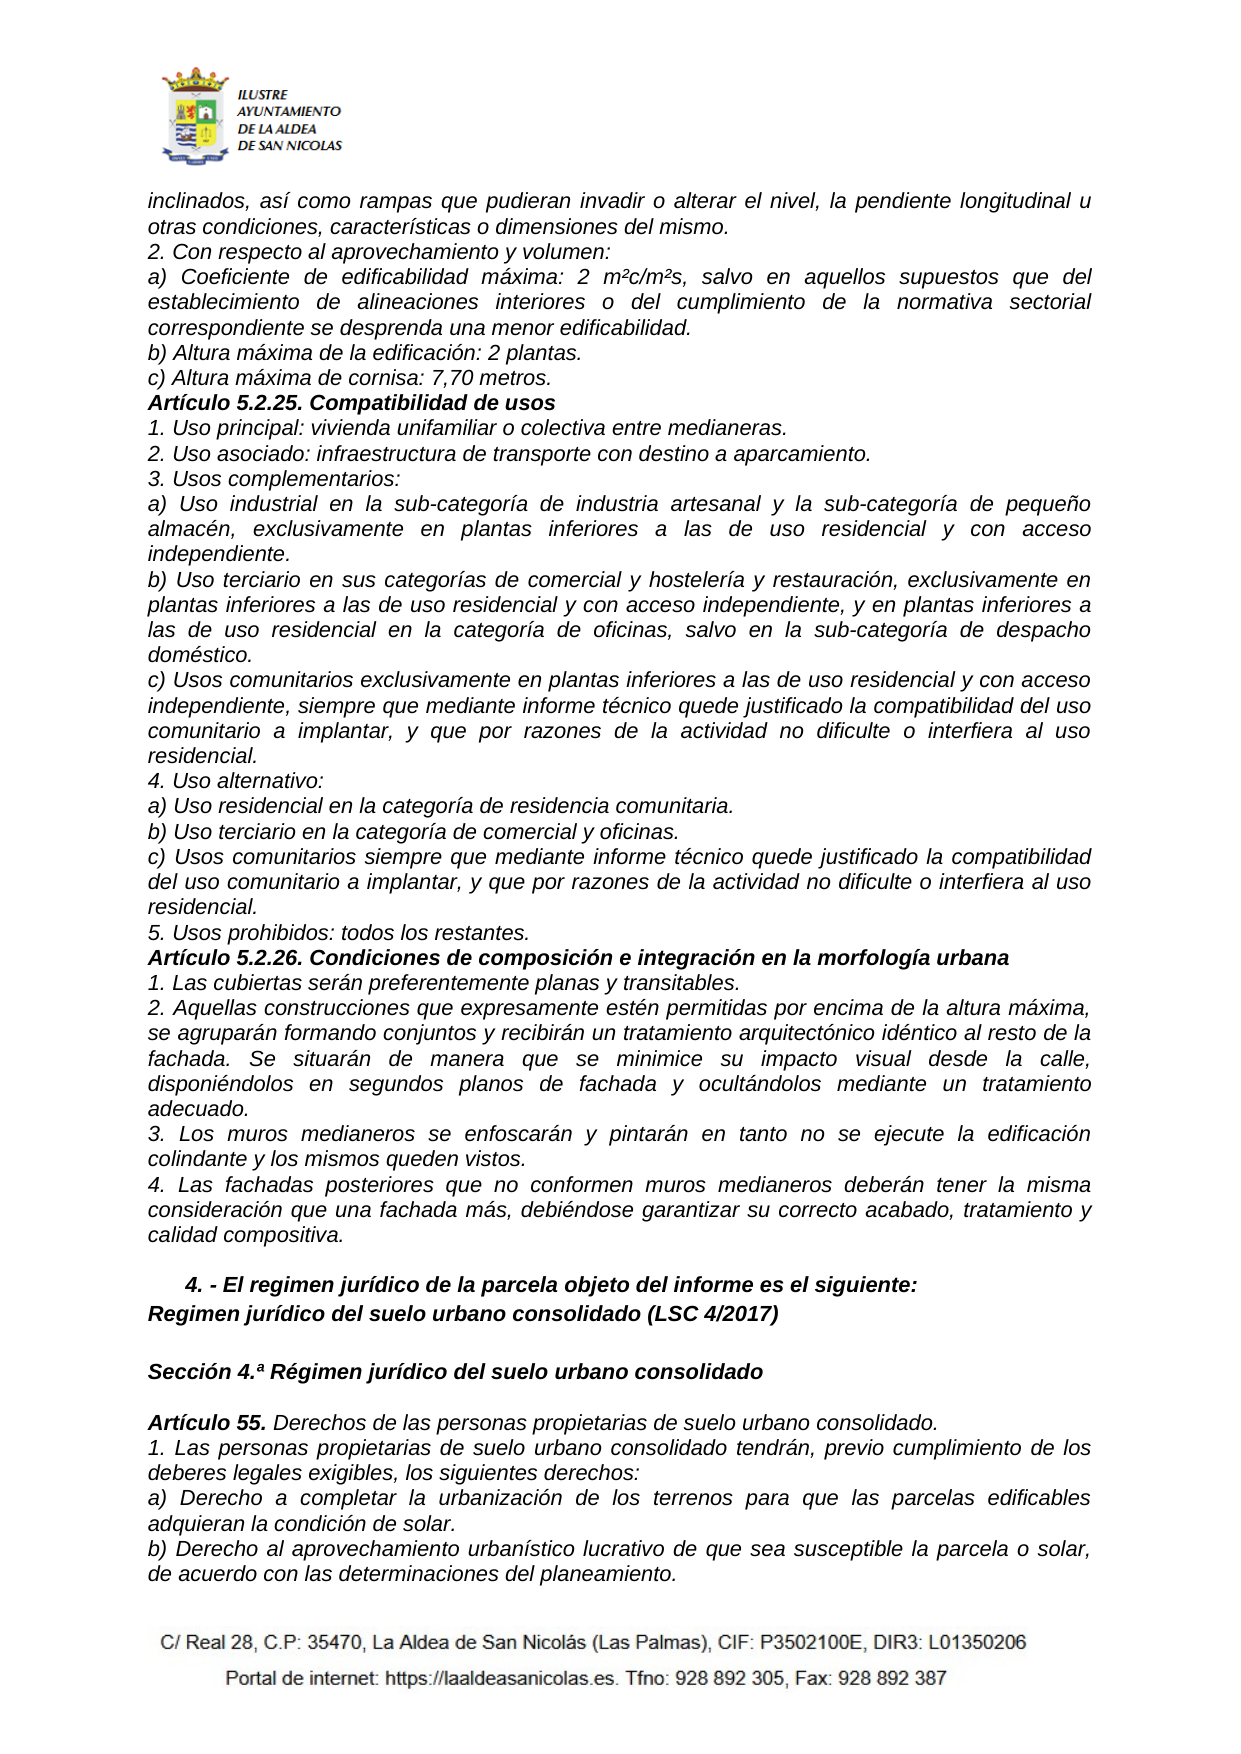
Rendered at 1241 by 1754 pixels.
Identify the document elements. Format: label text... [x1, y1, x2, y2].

text 5. Usos prohibidos: todos los restantes. [148, 919, 1093, 945]
picture [148, 1626, 1034, 1694]
text 2. Con respecto al aprovechamiento y volumen: [148, 239, 1093, 264]
text a) Uso residencial en la categoría de residencia comunitaria. [148, 793, 1093, 819]
text a) Derecho a completar la urbanización de los terrenos para que las parcelas edificables adquieran la condición de solar. [148, 1485, 1093, 1536]
text 2. Uso asociado: infraestructura de transporte con destino a aparcamiento. [148, 441, 1093, 466]
text Sección 4.ª Régimen jurídico del suelo urbano consolidado [148, 1359, 1093, 1384]
text c) Usos comunitarios exclusivamente en plantas inferiores a las de uso residencial y con acceso independiente, siempre que mediante informe técnico quede justificado la compatibilidad del uso comunitario a implantar, y que por razones de la actividad no dificulte o interfiera al uso residencial. [148, 667, 1093, 768]
text 1. Las personas propietarias de suelo urbano consolidado tendrán, previo cumplimiento de los deberes legales exigibles, los siguientes derechos: [148, 1435, 1093, 1485]
text Regimen jurídico del suelo urbano consolidado (LSC 4/2017) [148, 1301, 1093, 1327]
text b) Altura máxima de la edificación: 2 plantas. [148, 340, 1093, 365]
text 4. Las fachadas posteriores que no conformen muros medianeros deberán tener la misma consideración que una fachada más, debiéndose garantizar su correcto acabado, tratamiento y calidad compositiva. [148, 1172, 1093, 1247]
text 1. Las cubiertas serán preferentemente planas y transitables. [148, 970, 1093, 995]
list El regimen jurídico de la parcela objeto del informe es el siguiente: [185, 1272, 1093, 1298]
text 1. Uso principal: vivienda unifamiliar o colectiva entre medianeras. [148, 415, 1093, 441]
text b) Derecho al aprovechamiento urbanístico lucrativo de que sea susceptible la parcela o solar, de acuerdo con las determinaciones del planeamiento. [148, 1536, 1093, 1586]
text Artículo 5.2.25. Compatibilidad de usos [148, 390, 1093, 415]
picture [148, 59, 358, 173]
text b) Uso terciario en sus categorías de comercial y hostelería y restauración, exclusivamente en plantas inferiores a las de uso residencial y con acceso independiente, y en plantas inferiores a las de uso residencial en la categoría de oficinas, salvo en la sub-categoría de despacho doméstico. [148, 567, 1093, 667]
text b) Uso terciario en la categoría de comercial y oficinas. [148, 819, 1093, 844]
text Artículo 55. Derechos de las personas propietarias de suelo urbano consolidado. [148, 1410, 1093, 1435]
text inclinados, así como rampas que pudieran invadir o alterar el nivel, la pendiente longitudinal u otras condiciones, características o dimensiones del mismo. [148, 188, 1093, 239]
text c) Altura máxima de cornisa: 7,70 metros. [148, 365, 1093, 390]
text a) Uso industrial en la sub-categoría de industria artesanal y la sub-categoría de pequeño almacén, exclusivamente en plantas inferiores a las de uso residencial y con acceso independiente. [148, 491, 1093, 567]
text 3. Los muros medianeros se enfoscarán y pintarán en tanto no se ejecute la edificación colindante y los mismos queden vistos. [148, 1121, 1093, 1172]
text a) Coeficiente de edificabilidad máxima: 2 m²c/m²s, salvo en aquellos supuestos que del establecimiento de alineaciones interiores o del cumplimiento de la normativa sectorial correspondiente se desprenda una menor edificabilidad. [148, 264, 1093, 340]
text Artículo 5.2.26. Condiciones de composición e integración en la morfología urbana [148, 945, 1093, 970]
text 4. Uso alternativo: [148, 768, 1093, 793]
text 2. Aquellas construcciones que expresamente estén permitidas por encima de la altura máxima, se agruparán formando conjuntos y recibirán un tratamiento arquitectónico idéntico al resto de la fachada. Se situarán de manera que se minimice su impacto visual desde la calle, disponiéndolos en segundos planos de fachada y ocultándolos mediante un tratamiento adecuado. [148, 995, 1093, 1121]
text 3. Usos complementarios: [148, 466, 1093, 491]
text c) Usos comunitarios siempre que mediante informe técnico quede justificado la compatibilidad del uso comunitario a implantar, y que por razones de la actividad no dificulte o interfiera al uso residencial. [148, 844, 1093, 919]
